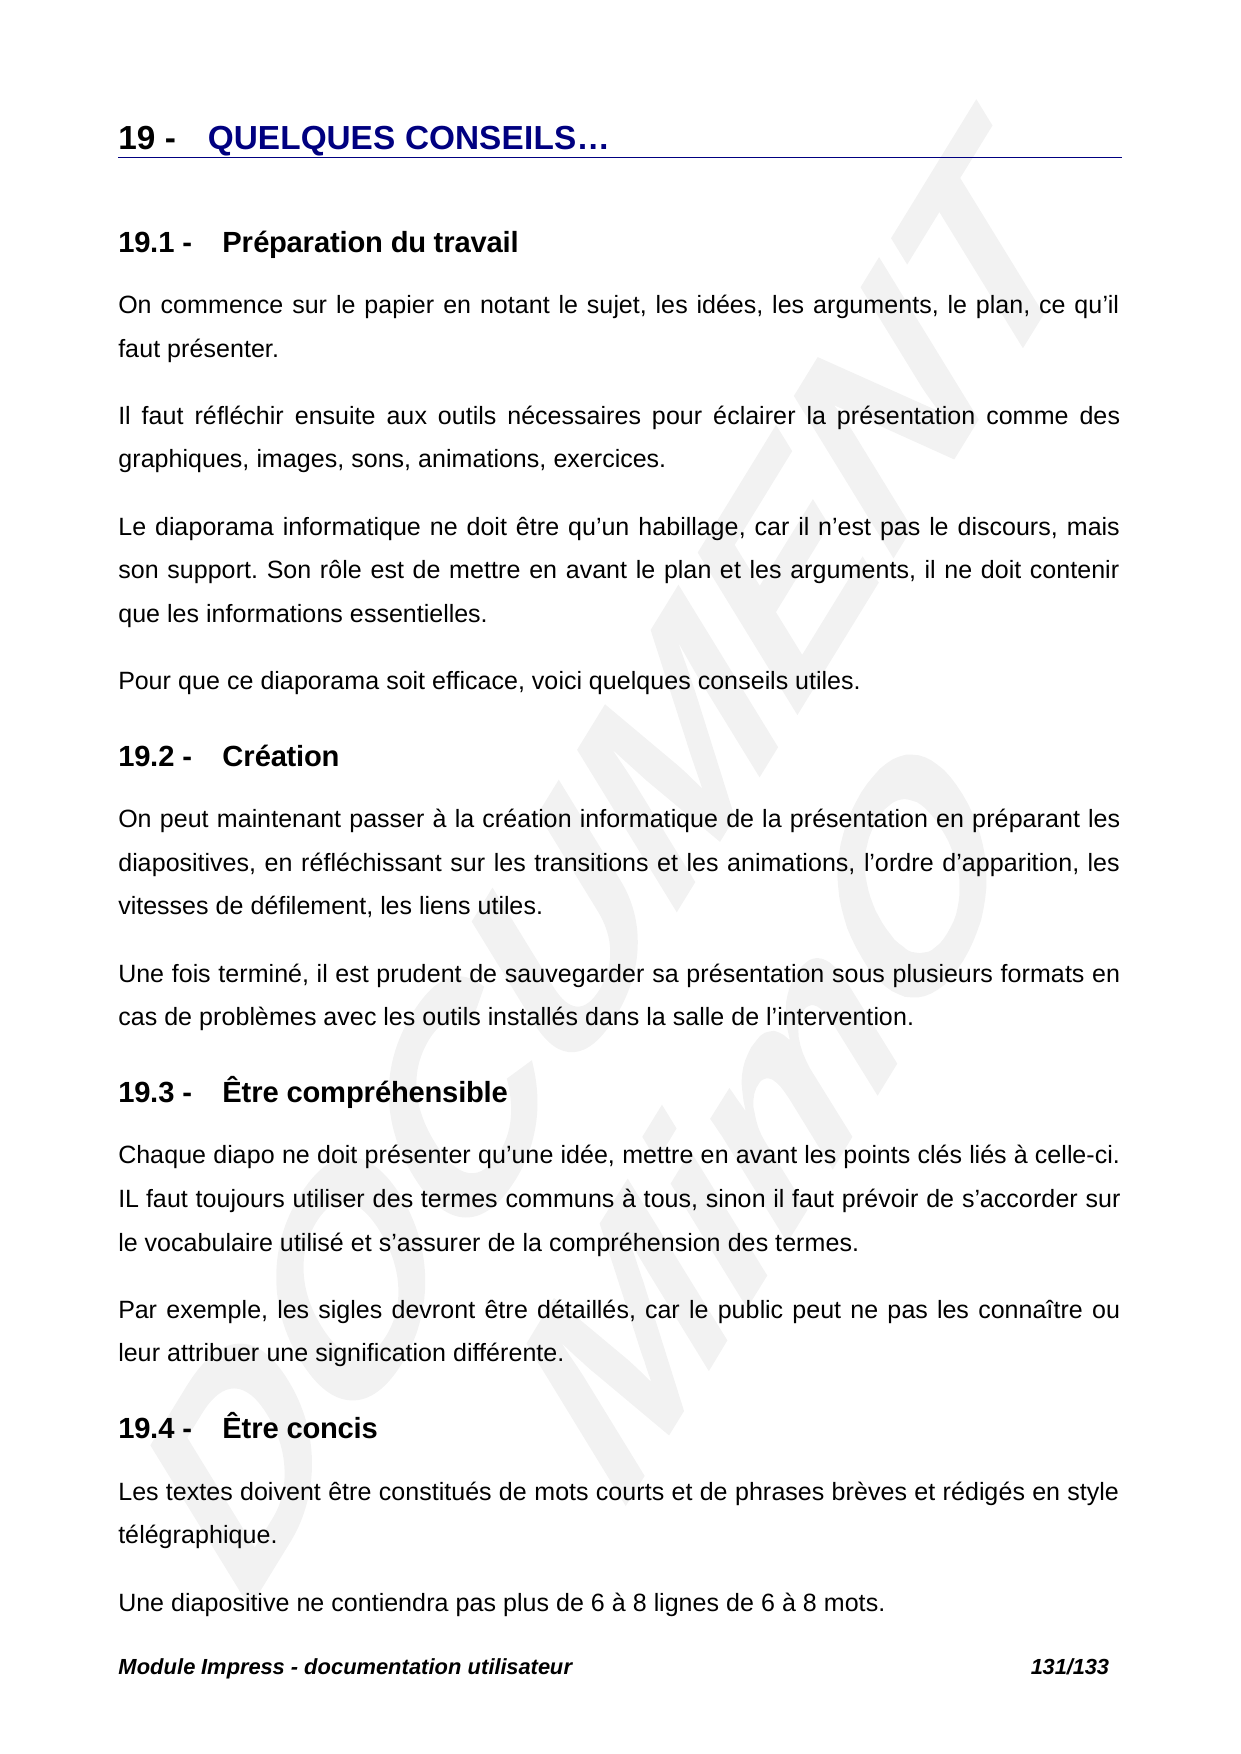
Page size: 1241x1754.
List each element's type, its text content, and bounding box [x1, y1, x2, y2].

subtitle Préparation du travail [118, 224, 1122, 258]
text Une fois terminé, il est prudent de sauvegarder sa présentation sous plusieurs formats en cas de problèmes avec les outils installés dans la salle de l’intervention. [118, 958, 1122, 1031]
text Par exemple, les sigles devront être détaillés, car le public peut ne pas les connaître ou leur attribuer une signification différente. [118, 1295, 1122, 1367]
text Chaque diapo ne doit présenter qu’une idée, mettre en avant les points clés liés à celle-ci. IL faut toujours utiliser des termes communs à tous, sinon il faut prévoir de s’accorder sur le vocabulaire utilisé et s’assurer de la compréhension des termes. [118, 1140, 1122, 1257]
text On peut maintenant passer à la création informatique de la présentation en préparant les diapositives, en réfléchissant sur les transitions et les animations, l’ordre d’apparition, les vitesses de défilement, les liens utiles. [118, 804, 1122, 920]
subtitle Être compréhensible [118, 1075, 1122, 1108]
text On commence sur le papier en notant le sujet, les idées, les arguments, le plan, ce qu’il faut présenter. [118, 290, 1122, 363]
text Pour que ce diaporama soit efficace, voici quelques conseils utiles. [118, 666, 1122, 695]
subtitle Création [118, 739, 1122, 772]
text Une diapositive ne contiendra pas plus de 6 à 8 lignes de 6 à 8 mots. [118, 1587, 1122, 1616]
subtitle Être concis [118, 1411, 1122, 1445]
subtitle Quelques conseils… [118, 118, 1122, 157]
text Les textes doivent être constitués de mots courts et de phrases brèves et rédigés en style télégraphique. [118, 1477, 1122, 1549]
text Il faut réfléchir ensuite aux outils nécessaires pour éclairer la présentation comme des graphiques, images, sons, animations, exercices. [118, 401, 1122, 473]
text Le diaporama informatique ne doit être qu’un habillage, car il n’est pas le discours, mais son support. Son rôle est de mettre en avant le plan et les arguments, il ne doit contenir que les informations essentielles. [118, 511, 1122, 628]
